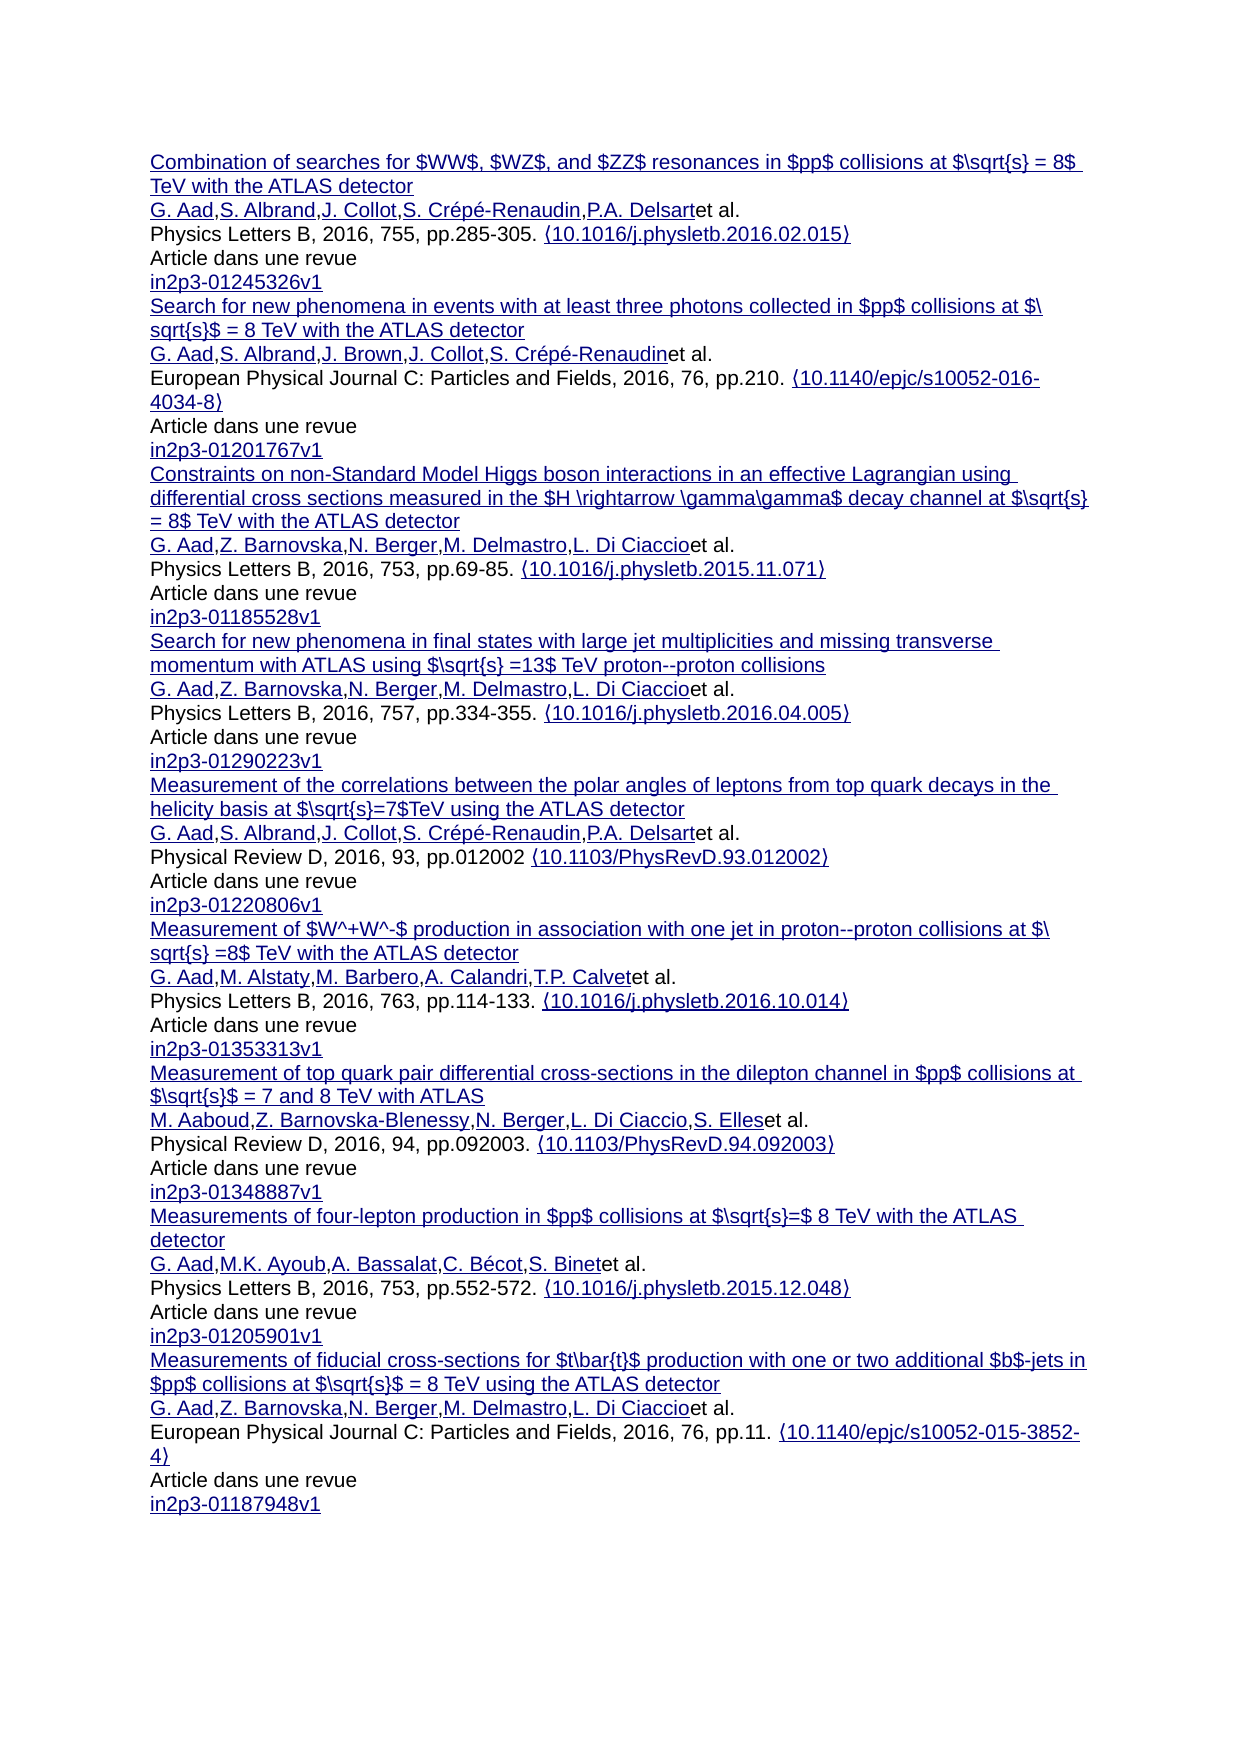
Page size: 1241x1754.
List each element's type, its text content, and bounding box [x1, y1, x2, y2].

table_cell Constraints on non-Standard Model Higgs boson interactions in an effective Lagrangian using differential cross sections measured in the $H \rightarrow \gamma\gamma$ decay channel at $\sqrt{s} = 8$ TeV with the ATLAS detector G. Aad,Z. Barnovska,N. Berger,M. Delmastro,L. Di Ciaccioet al. Physics Letters B, 2016, 753, pp.69-85. ⟨10.1016/j.physletb.2015.11.071⟩ Article dans une revue in2p3-01185528v1 [150, 461, 1090, 629]
table_cell Search for new phenomena in events with at least three photons collected in $pp$ collisions at $\sqrt{s}$ = 8 TeV with the ATLAS detector G. Aad,S. Albrand,J. Brown,J. Collot,S. Crépé-Renaudinet al. European Physical Journal C: Particles and Fields, 2016, 76, pp.210. ⟨10.1140/epjc/s10052-016-4034-8⟩ Article dans une revue in2p3-01201767v1 [150, 294, 1090, 461]
table_cell Measurements of fiducial cross-sections for $t\bar{t}$ production with one or two additional $b$-jets in $pp$ collisions at $\sqrt{s}$ = 8 TeV using the ATLAS detector G. Aad,Z. Barnovska,N. Berger,M. Delmastro,L. Di Ciaccioet al. European Physical Journal C: Particles and Fields, 2016, 76, pp.11. ⟨10.1140/epjc/s10052-015-3852-4⟩ Article dans une revue in2p3-01187948v1 [150, 1348, 1090, 1516]
table_cell Search for new phenomena in final states with large jet multiplicities and missing transverse momentum with ATLAS using $\sqrt{s} =13$ TeV proton--proton collisions G. Aad,Z. Barnovska,N. Berger,M. Delmastro,L. Di Ciaccioet al. Physics Letters B, 2016, 757, pp.334-355. ⟨10.1016/j.physletb.2016.04.005⟩ Article dans une revue in2p3-01290223v1 [150, 629, 1090, 773]
table_cell Measurement of $W^+W^-$ production in association with one jet in proton--proton collisions at $\sqrt{s} =8$ TeV with the ATLAS detector G. Aad,M. Alstaty,M. Barbero,A. Calandri,T.P. Calvetet al. Physics Letters B, 2016, 763, pp.114-133. ⟨10.1016/j.physletb.2016.10.014⟩ Article dans une revue in2p3-01353313v1 [150, 917, 1090, 1060]
table_cell Measurement of top quark pair differential cross-sections in the dilepton channel in $pp$ collisions at $\sqrt{s}$ = 7 and 8 TeV with ATLAS M. Aaboud,Z. Barnovska-Blenessy,N. Berger,L. Di Ciaccio,S. Elleset al. Physical Review D, 2016, 94, pp.092003. ⟨10.1103/PhysRevD.94.092003⟩ Article dans une revue in2p3-01348887v1 [150, 1060, 1090, 1204]
table_cell Measurement of the correlations between the polar angles of leptons from top quark decays in the helicity basis at $\sqrt{s}=7$TeV using the ATLAS detector G. Aad,S. Albrand,J. Collot,S. Crépé-Renaudin,P.A. Delsartet al. Physical Review D, 2016, 93, pp.012002 ⟨10.1103/PhysRevD.93.012002⟩ Article dans une revue in2p3-01220806v1 [150, 773, 1090, 917]
table_cell Combination of searches for $WW$, $WZ$, and $ZZ$ resonances in $pp$ collisions at $\sqrt{s} = 8$ TeV with the ATLAS detector G. Aad,S. Albrand,J. Collot,S. Crépé-Renaudin,P.A. Delsartet al. Physics Letters B, 2016, 755, pp.285-305. ⟨10.1016/j.physletb.2016.02.015⟩ Article dans une revue in2p3-01245326v1 [150, 150, 1090, 294]
table_cell Measurements of four-lepton production in $pp$ collisions at $\sqrt{s}=$ 8 TeV with the ATLAS detector G. Aad,M.K. Ayoub,A. Bassalat,C. Bécot,S. Binetet al. Physics Letters B, 2016, 753, pp.552-572. ⟨10.1016/j.physletb.2015.12.048⟩ Article dans une revue in2p3-01205901v1 [150, 1204, 1090, 1348]
